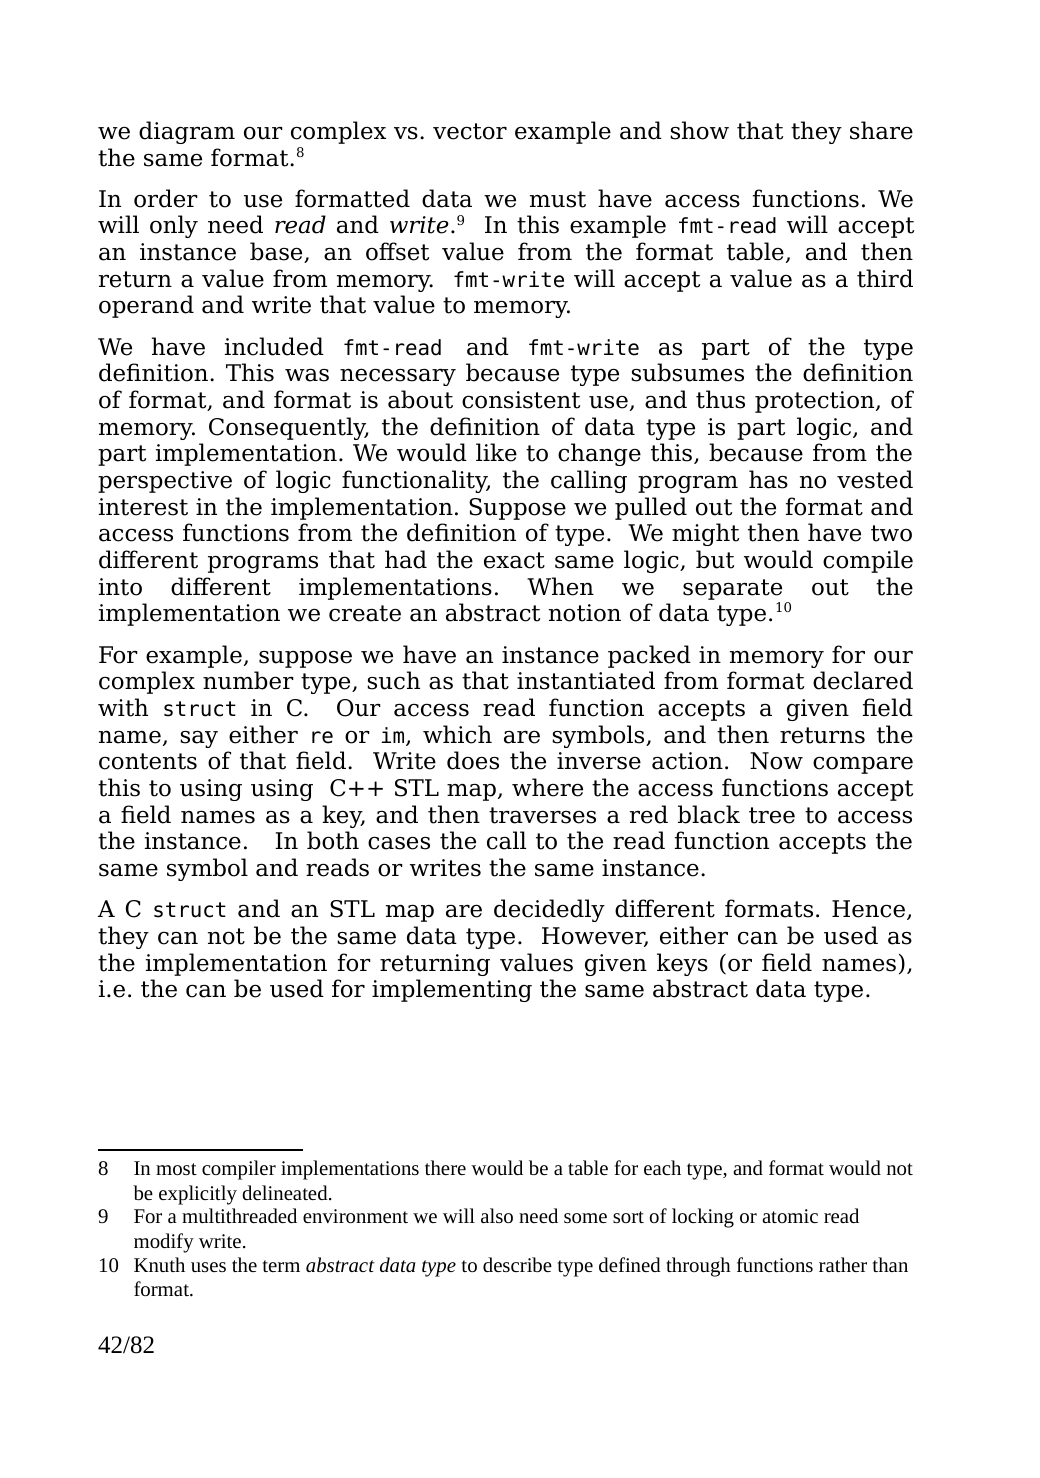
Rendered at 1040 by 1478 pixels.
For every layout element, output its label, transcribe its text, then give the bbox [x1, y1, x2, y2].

text In order to use formatted data we must have access functions. We will only need read and write. In this example fmt-read will accept an instance base, an offset value from the format table, and then return a value from memory. fmt-write will accept a value as a third operand and write that value to memory. [98, 186, 914, 319]
text A C struct and an STL map are decidedly different formats. Hence, they can not be the same data type. However, either can be used as the implementation for returning values given keys (or field names), i.e. the can be used for implementing the same abstract data type. [98, 896, 914, 1003]
text For a multithreaded environment we will also need some sort of locking or atomic read modify write. [98, 1204, 914, 1253]
text For example, suppose we have an instance packed in memory for our complex number type, such as that instantiated from format declared with struct in C. Our access read function accepts a given field name, say either re or im, which are symbols, and then returns the contents of that field. Write does the inverse action. Now compare this to using using C++ STL map, where the access functions accept a field names as a key, and then traverses a red black tree to access the instance. In both cases the call to the read function accepts the same symbol and reads or writes the same instance. [98, 642, 914, 882]
text In most compiler implementations there would be a table for each type, and format would not be explicitly delineated. [98, 1156, 914, 1204]
text Knuth uses the term abstract data type to describe type defined through functions rather than format. [98, 1253, 914, 1301]
text We have included fmt-read and fmt-write as part of the type definition. This was necessary because type subsumes the definition of format, and format is about consistent use, and thus protection, of memory. Consequently, the definition of data type is part logic, and part implementation. We would like to change this, because from the perspective of logic functionality, the calling program has no vested interest in the implementation. Suppose we pulled out the format and access functions from the definition of type. We might then have two different programs that had the exact same logic, but would compile into different implementations. When we separate out the implementation we create an abstract notion of data type. [98, 334, 914, 627]
text we diagram our complex vs. vector example and show that they share the same format. [98, 118, 914, 171]
